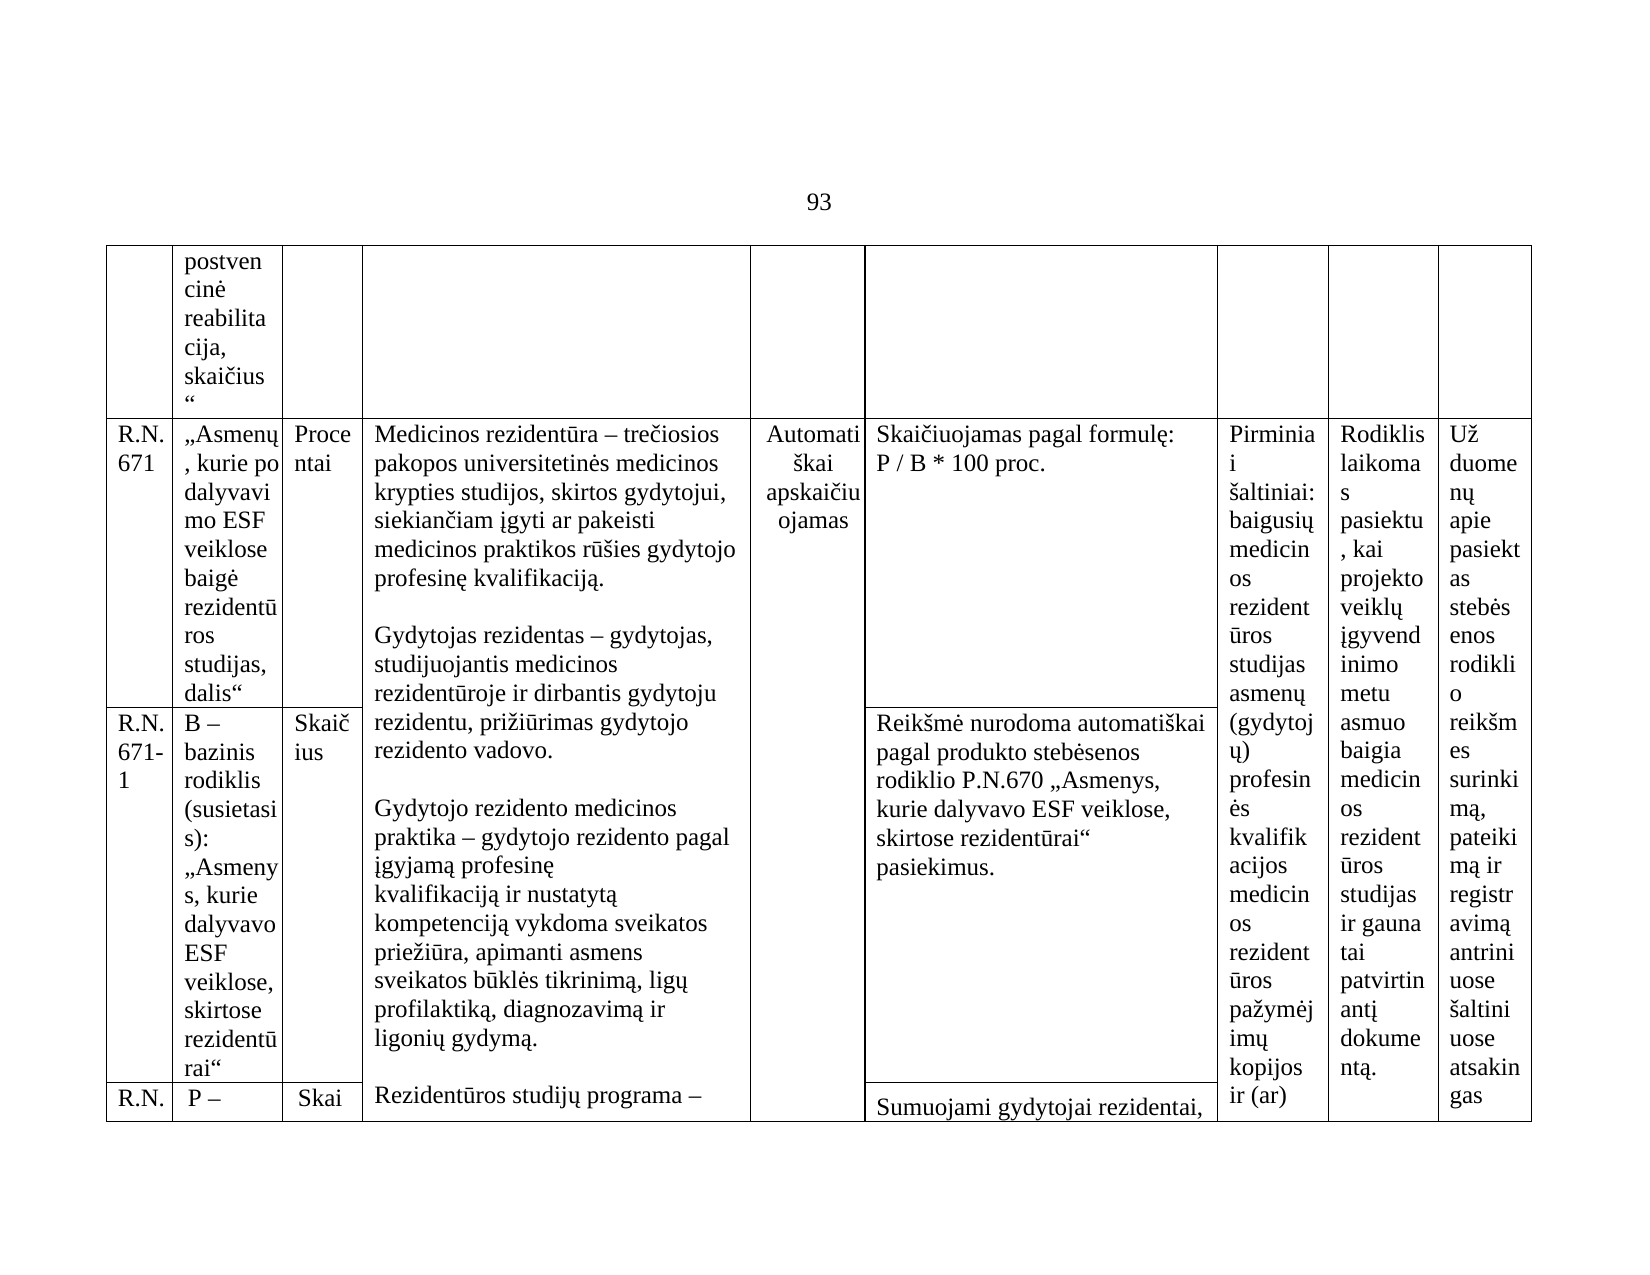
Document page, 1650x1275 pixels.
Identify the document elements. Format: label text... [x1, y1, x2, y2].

table_cell Automatiškai apskaičiuojamas [751, 419, 864, 1121]
table_cell [1439, 246, 1531, 418]
table_cell Skaičius [283, 708, 362, 1082]
table_cell Rodiklis laikomas pasiektu, kai projekto veiklų įgyvendinimo metu asmuo baigia medicinos rezidentūros studijas ir gauna tai patvirtinantį dokumentą. [1329, 419, 1438, 1121]
table_cell Reikšmė nurodoma automatiškai pagal produkto stebėsenos rodiklio P.N.670 „Asmenys, kurie dalyvavo ESF veiklose, skirtose rezidentūrai“ pasiekimus. [866, 708, 1217, 1082]
table_cell „Asmenų, kurie po dalyvavimo ESF veiklose baigė rezidentūros studijas, dalis“ [173, 419, 282, 707]
table_cell [866, 246, 1217, 418]
table_cell Pirminiai šaltiniai: baigusių medicinos rezidentūros studijas asmenų (gydytojų) profesinės kvalifikacijos medicinos rezidentūros pažymėjimų kopijos ir (ar) [1218, 419, 1328, 1121]
table_cell [363, 246, 750, 418]
table_cell R.N.671 [107, 419, 172, 707]
table_cell R.N.671-1 [107, 708, 172, 1082]
table_cell [751, 246, 864, 418]
table_cell B – bazinis rodiklis (susietasis): „Asmenys, kurie dalyvavo ESF veiklose, skirtose rezidentūrai“ [173, 708, 282, 1082]
table_cell R.N. [107, 1083, 172, 1121]
table_cell P – [173, 1083, 282, 1121]
table_cell [1329, 246, 1438, 418]
table_cell Sumuojami gydytojai rezidentai, [866, 1083, 1217, 1121]
table_cell [1218, 246, 1328, 418]
table_cell Procentai [283, 419, 362, 707]
table_cell Skai [283, 1083, 362, 1121]
table_cell Už duomenų apie pasiektas stebėsenos rodiklio reikšmes surinkimą, pateikimą ir registravimą antriniuose šaltiniuose atsakingas [1439, 419, 1531, 1121]
table_cell Skaičiuojamas pagal formulę: P / B * 100 proc. [866, 419, 1217, 707]
table_cell Medicinos rezidentūra – trečiosios pakopos universitetinės medicinos krypties studijos, skirtos gydytojui, siekiančiam įgyti ar pakeisti medicinos praktikos rūšies gydytojo profesinę kvalifikaciją. Gydytojas rezidentas – gydytojas, studijuojantis medicinos rezidentūroje ir dirbantis gydytoju rezidentu, prižiūrimas gydytojo rezidento vadovo. Gydytojo rezidento medicinos praktika – gydytojo rezidento pagal įgyjamą profesinę kvalifikaciją ir nustatytą kompetenciją vykdoma sveikatos priežiūra, apimanti asmens sveikatos būklės tikrinimą, ligų profilaktiką, diagnozavimą ir ligonių gydymą. Rezidentūros studijų programa – [363, 419, 750, 1121]
table_cell [107, 246, 172, 418]
table_cell [283, 246, 362, 418]
table_cell postvencinė reabilitacija, skaičius“ [173, 246, 282, 418]
